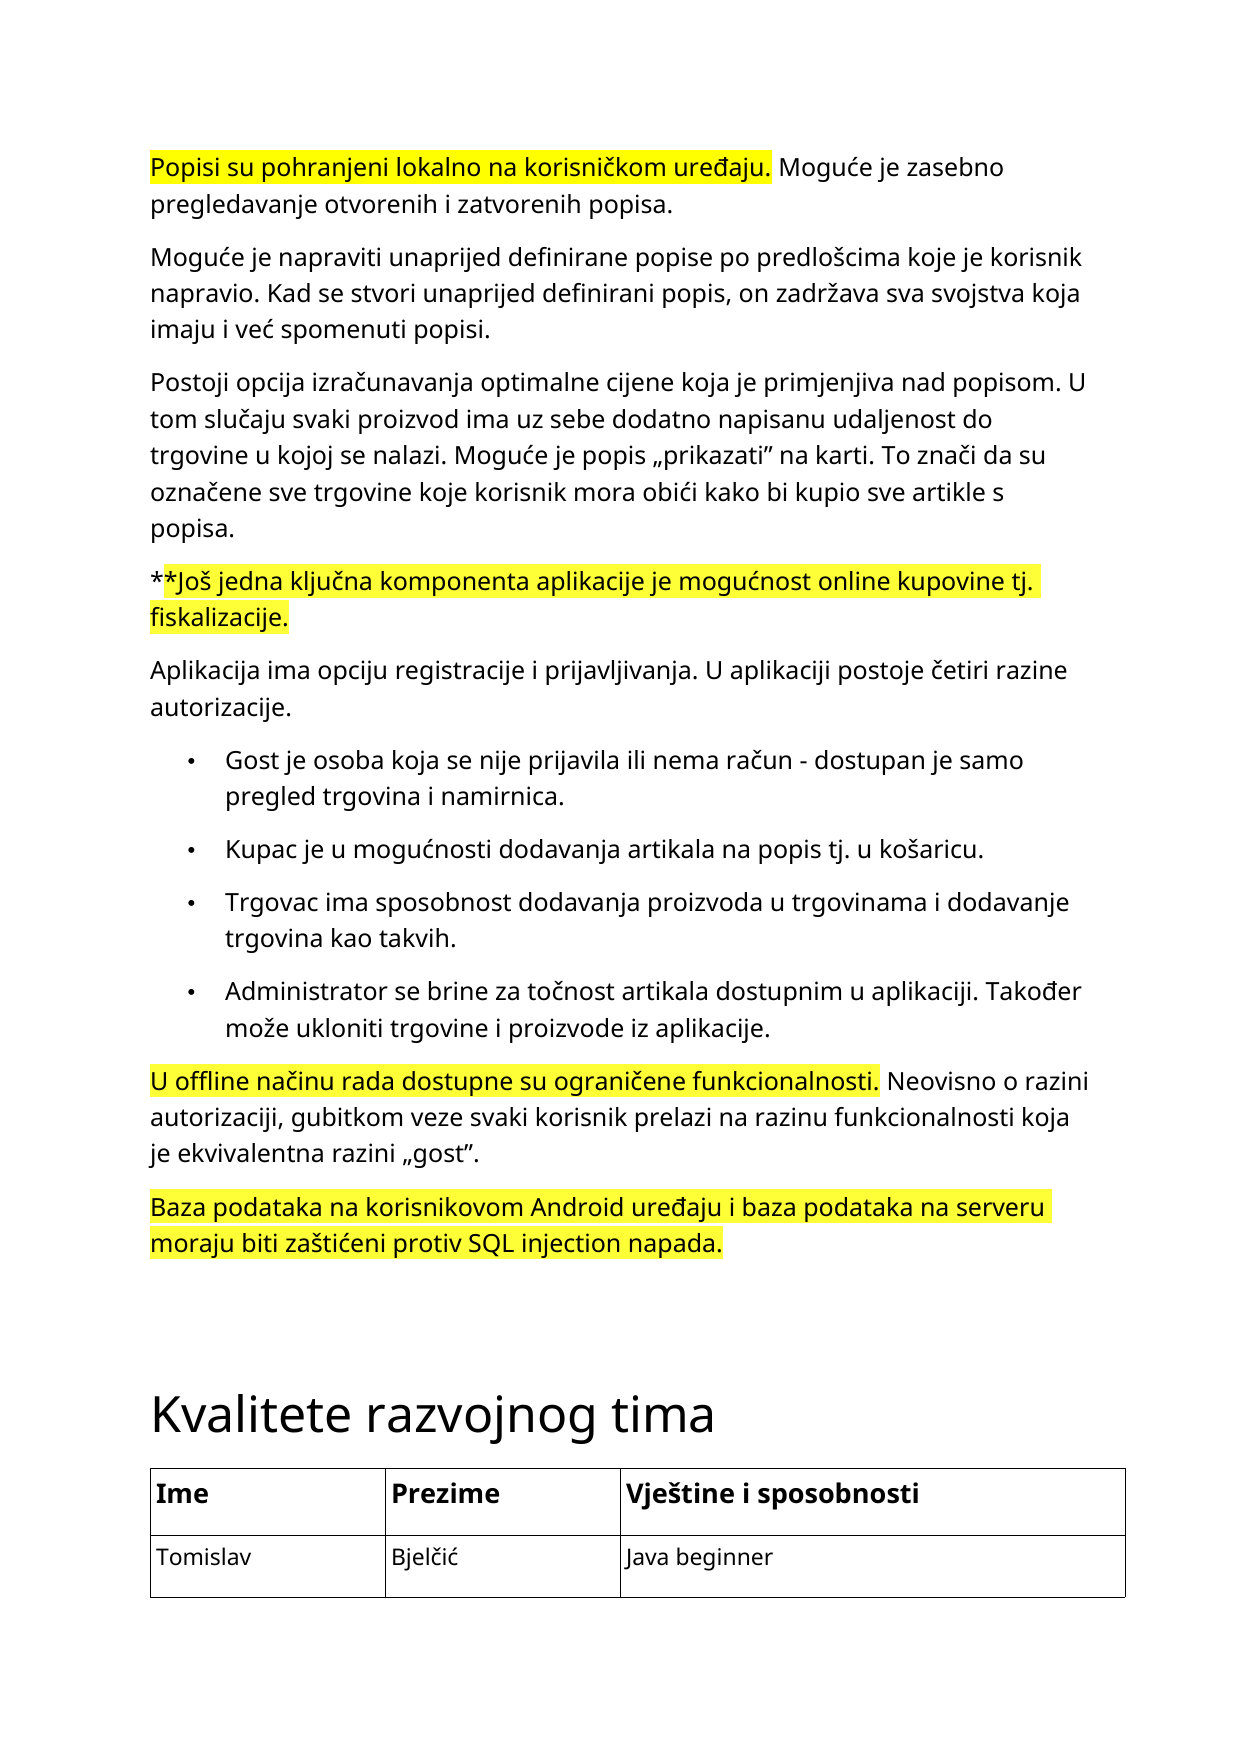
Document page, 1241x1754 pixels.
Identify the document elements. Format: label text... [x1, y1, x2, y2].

text Aplikacija ima opciju registracije i prijavljivanja. U aplikaciji postoje četiri razine autorizacije. [150, 653, 1090, 723]
list Gost je osoba koja se nije prijavila ili nema račun - dostupan je samo pregled trgovina i namirnica. [187, 742, 1090, 813]
text U offline načinu rada dostupne su ograničene funkcionalnosti. Neovisno o razini autorizaciji, gubitkom veze svaki korisnik prelazi na razinu funkcionalnosti koja je ekvivalentna razini „gost”. [150, 1063, 1090, 1170]
table_cell Bjelčić [386, 1536, 620, 1597]
table_header Vještine i sposobnosti [621, 1469, 1125, 1535]
list Administrator se brine za točnost artikala dostupnim u aplikaciji. Također može ukloniti trgovine i proizvode iz aplikacije. [187, 974, 1090, 1044]
text Popisi su pohranjeni lokalno na korisničkom uređaju. Moguće je zasebno pregledavanje otvorenih i zatvorenih popisa. [150, 150, 1090, 220]
text Kvalitete razvojnog tima [150, 1379, 1090, 1447]
table_header Prezime [386, 1469, 620, 1535]
text Moguće je napraviti unaprijed definirane popise po predlošcima koje je korisnik napravio. Kad se stvori unaprijed definirani popis, on zadržava sva svojstva koja imaju i već spomenuti popisi. [150, 239, 1090, 346]
list Kupac je u mogućnosti dodavanja artikala na popis tj. u košaricu. [187, 832, 1090, 866]
table_cell Java beginner [621, 1536, 1125, 1597]
text **Još jedna ključna komponenta aplikacije je mogućnost online kupovine tj. fiskalizacije. [150, 563, 1090, 634]
table_cell Tomislav [151, 1536, 385, 1597]
text Baza podataka na korisnikovom Android uređaju i baza podataka na serveru moraju biti zaštićeni protiv SQL injection napada. [150, 1189, 1090, 1259]
list Trgovac ima sposobnost dodavanja proizvoda u trgovinama i dodavanje trgovina kao takvih. [187, 885, 1090, 955]
text Postoji opcija izračunavanja optimalne cijene koja je primjenjiva nad popisom. U tom slučaju svaki proizvod ima uz sebe dodatno napisanu udaljenost do trgovine u kojoj se nalazi. Moguće je popis „prikazati” na karti. To znači da su označene sve trgovine koje korisnik mora obići kako bi kupio sve artikle s popisa. [150, 365, 1090, 544]
table_header Ime [151, 1469, 385, 1535]
